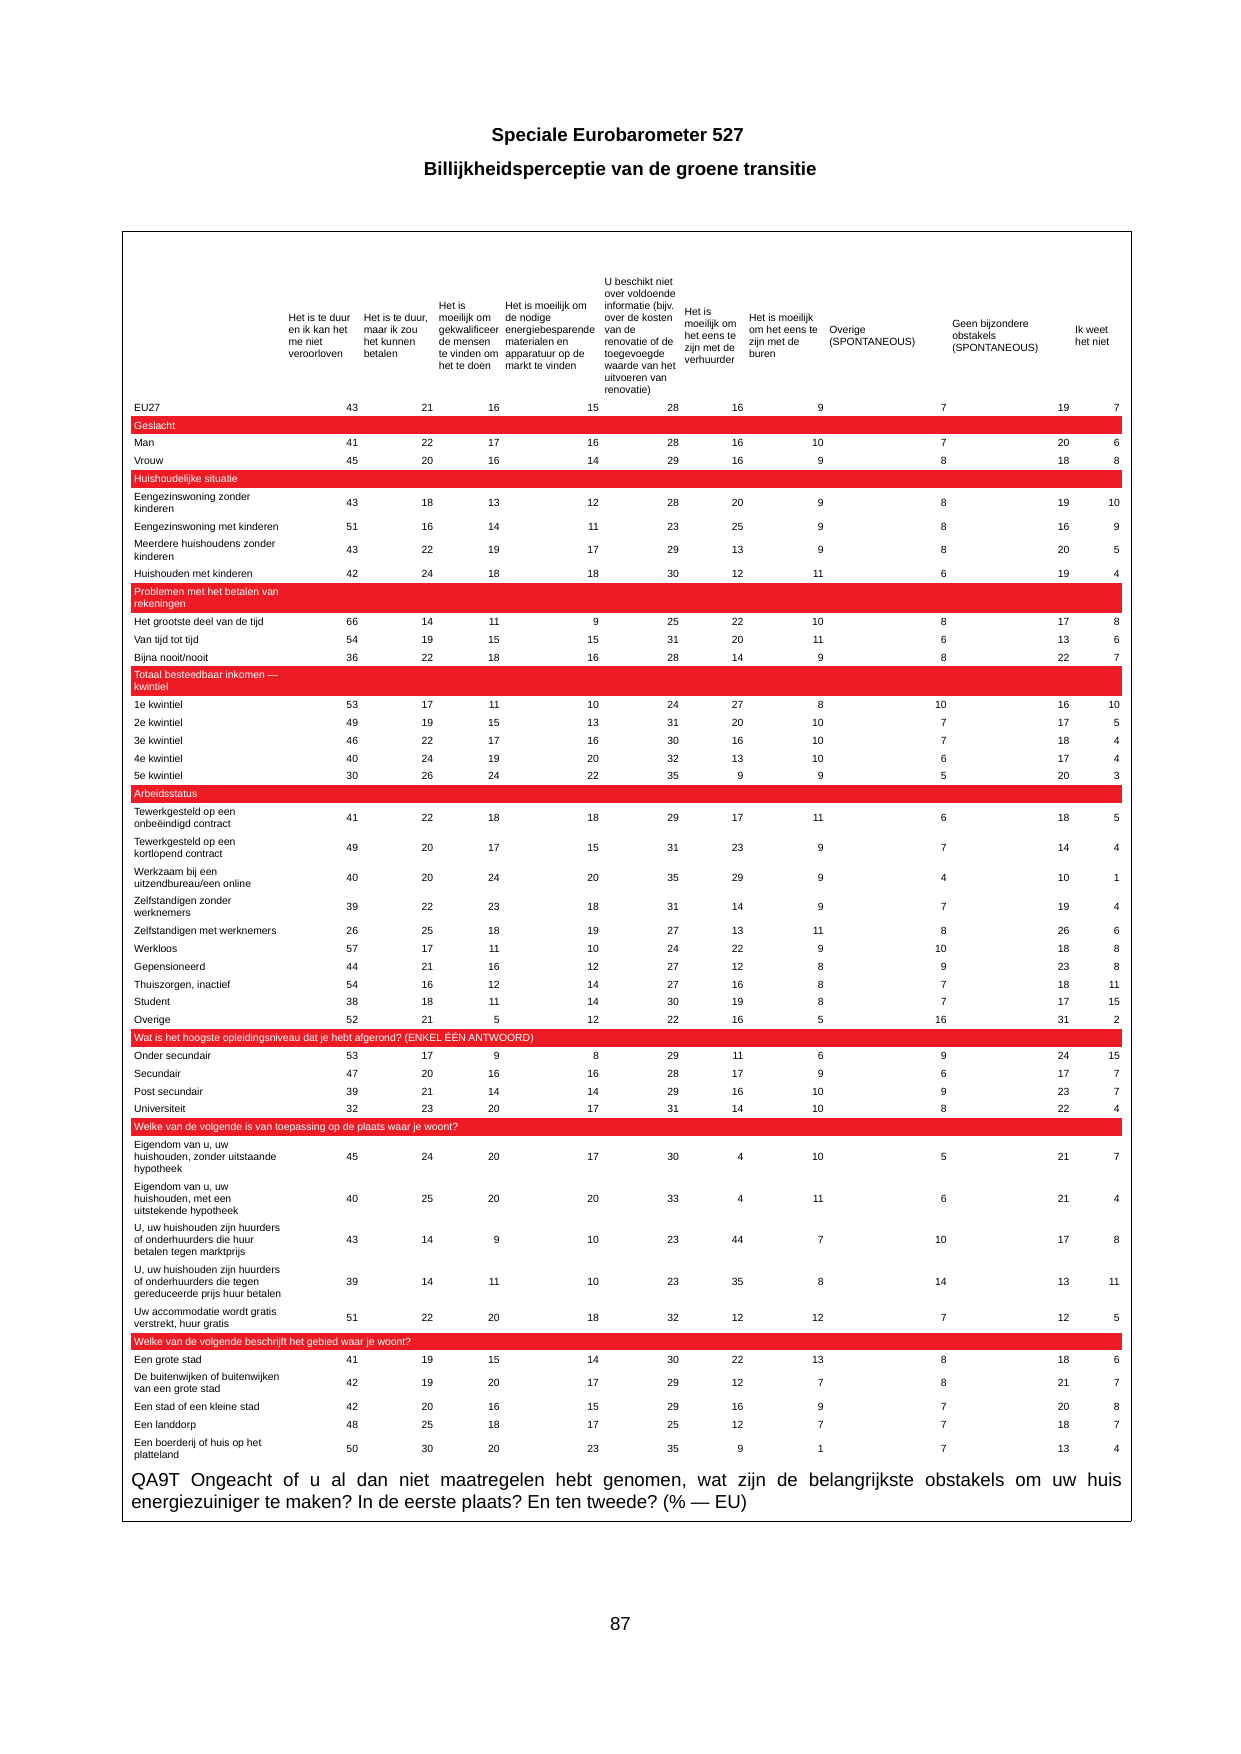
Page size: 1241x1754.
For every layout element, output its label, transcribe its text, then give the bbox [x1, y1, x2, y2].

table_cell 42 [285, 565, 361, 583]
table_cell Huishoudelijke situatie [131, 470, 285, 488]
table_cell 23 [436, 892, 502, 922]
table_cell 28 [601, 1064, 681, 1082]
table_cell 31 [601, 630, 681, 648]
table_cell 2e kwintiel [131, 714, 285, 731]
table_cell 16 [436, 452, 502, 470]
table_cell 11 [746, 1178, 826, 1219]
table_cell 22 [949, 648, 1072, 666]
table_cell [1072, 416, 1122, 434]
table_cell 25 [601, 1416, 681, 1433]
table_cell [826, 666, 949, 696]
table_cell [361, 416, 436, 434]
table_cell 16 [681, 1082, 746, 1100]
table_cell 10 [746, 749, 826, 767]
table_cell 8 [826, 488, 949, 517]
table_cell 7 [746, 1416, 826, 1433]
table_cell 51 [285, 1303, 361, 1332]
table_cell 29 [601, 803, 681, 832]
table_cell 24 [361, 1136, 436, 1177]
table_cell 20 [502, 749, 601, 767]
table_cell 18 [949, 452, 1072, 470]
table_cell 8 [502, 1047, 601, 1064]
table_cell 11 [746, 630, 826, 648]
table_cell 8 [746, 1261, 826, 1303]
table_cell 18 [436, 803, 502, 832]
table_cell 30 [285, 767, 361, 785]
table_cell 7 [1072, 1368, 1122, 1398]
table_cell 10 [1072, 488, 1122, 517]
table_cell 14 [436, 1082, 502, 1100]
table_cell Uw accommodatie wordt gratis verstrekt, huur gratis [131, 1303, 285, 1332]
table_cell [601, 785, 681, 803]
table_cell 19 [949, 488, 1072, 517]
table_cell 20 [681, 714, 746, 731]
table_cell 18 [949, 1416, 1072, 1433]
table_cell 17 [436, 833, 502, 862]
table_cell 16 [826, 1011, 949, 1029]
table_cell 4 [1072, 1178, 1122, 1219]
table_cell 20 [361, 1064, 436, 1082]
table_cell 14 [502, 993, 601, 1011]
table_cell 15 [436, 714, 502, 731]
table_cell 38 [285, 993, 361, 1011]
table_cell 6 [826, 565, 949, 583]
table_cell 7 [826, 975, 949, 993]
table_cell 17 [361, 940, 436, 957]
table_cell 20 [949, 767, 1072, 785]
table_cell 16 [681, 1011, 746, 1029]
table_cell Een grote stad [131, 1350, 285, 1368]
table_cell 11 [436, 940, 502, 957]
table_cell 15 [502, 630, 601, 648]
table_cell 20 [361, 452, 436, 470]
table_cell [285, 785, 361, 803]
table_cell [1072, 1118, 1122, 1136]
table_cell [361, 583, 436, 613]
table_cell [826, 470, 949, 488]
table_cell 17 [949, 1219, 1072, 1261]
table_cell 15 [436, 1350, 502, 1368]
table_cell 25 [361, 1178, 436, 1219]
table_cell 6 [826, 630, 949, 648]
table_cell [826, 785, 949, 803]
table_cell 17 [361, 1047, 436, 1064]
table_cell [949, 583, 1072, 613]
table_cell [681, 666, 746, 696]
table_cell Arbeidsstatus [131, 785, 285, 803]
table_cell 7 [826, 1434, 949, 1463]
table_cell Het grootste deel van de tijd [131, 613, 285, 630]
table_cell 8 [1072, 613, 1122, 630]
table_cell [746, 416, 826, 434]
table_cell 8 [746, 696, 826, 714]
table_cell 23 [601, 1261, 681, 1303]
table_cell 16 [949, 518, 1072, 535]
table_cell 54 [285, 630, 361, 648]
table_cell 22 [361, 731, 436, 749]
table_cell 24 [436, 767, 502, 785]
table_cell 14 [436, 518, 502, 535]
table_cell 9 [746, 518, 826, 535]
table_cell 21 [949, 1178, 1072, 1219]
table_cell 50 [285, 1434, 361, 1463]
table_cell 16 [436, 1064, 502, 1082]
table_cell 42 [285, 1368, 361, 1398]
table_cell 31 [601, 833, 681, 862]
table_cell 8 [1072, 940, 1122, 957]
table_cell 18 [361, 488, 436, 517]
table_header Overige (SPONTANEOUS) [826, 273, 949, 398]
table_cell 21 [949, 1136, 1072, 1177]
table_cell Secundair [131, 1064, 285, 1082]
table_cell 9 [746, 648, 826, 666]
table_cell [949, 666, 1072, 696]
table_cell 14 [502, 452, 601, 470]
table_cell Overige [131, 1011, 285, 1029]
table_cell 10 [746, 434, 826, 452]
table_cell 14 [826, 1261, 949, 1303]
table_cell 26 [285, 922, 361, 940]
table_cell 16 [949, 696, 1072, 714]
table_cell 6 [826, 1178, 949, 1219]
table_cell 20 [949, 434, 1072, 452]
table_cell 10 [746, 731, 826, 749]
table_cell 20 [436, 1100, 502, 1118]
table_cell 39 [285, 892, 361, 922]
table_cell Problemen met het betalen van rekeningen [131, 583, 285, 613]
table_cell 54 [285, 975, 361, 993]
table_cell 9 [826, 958, 949, 975]
table_cell 7 [1072, 648, 1122, 666]
table_cell 16 [361, 518, 436, 535]
table_cell [601, 666, 681, 696]
table_cell 18 [949, 940, 1072, 957]
table_cell 24 [601, 696, 681, 714]
table_cell 45 [285, 452, 361, 470]
table_cell [949, 785, 1072, 803]
table_cell [746, 666, 826, 696]
table_cell 21 [361, 1011, 436, 1029]
table_cell 29 [601, 1368, 681, 1398]
table_cell 24 [361, 749, 436, 767]
table_cell 30 [601, 731, 681, 749]
table_cell 7 [826, 892, 949, 922]
table_cell 10 [1072, 696, 1122, 714]
table_cell 9 [681, 1434, 746, 1463]
table_cell Eigendom van u, uw huishouden, zonder uitstaande hypotheek [131, 1136, 285, 1177]
table_cell 43 [285, 399, 361, 416]
table_cell 7 [1072, 1416, 1122, 1433]
table_cell 31 [601, 892, 681, 922]
table_cell 19 [436, 749, 502, 767]
table_cell 22 [681, 613, 746, 630]
table_cell [361, 785, 436, 803]
table_cell 31 [601, 714, 681, 731]
table_cell 9 [746, 862, 826, 892]
table_cell 6 [826, 749, 949, 767]
table_cell [746, 470, 826, 488]
table_cell 9 [746, 767, 826, 785]
table_cell [826, 583, 949, 613]
table_cell 11 [1072, 975, 1122, 993]
table_cell 41 [285, 434, 361, 452]
table_cell 15 [502, 1398, 601, 1416]
table_cell 14 [681, 1100, 746, 1118]
table_cell 11 [746, 803, 826, 832]
table_cell 30 [601, 993, 681, 1011]
table_cell 7 [1072, 1136, 1122, 1177]
table_cell 16 [502, 434, 601, 452]
table_cell Zelfstandigen met werknemers [131, 922, 285, 940]
table_cell 3 [1072, 767, 1122, 785]
table_cell 30 [361, 1434, 436, 1463]
table_cell 18 [436, 648, 502, 666]
table_cell 20 [436, 1136, 502, 1177]
table_cell 4 [1072, 833, 1122, 862]
table_cell 5 [1072, 803, 1122, 832]
table_cell 6 [746, 1047, 826, 1064]
table_cell 10 [502, 1261, 601, 1303]
table_cell 29 [601, 535, 681, 565]
table_cell Vrouw [131, 452, 285, 470]
table_header Het is te duur en ik kan het me niet veroorloven [285, 273, 361, 398]
table_cell 23 [601, 1219, 681, 1261]
table_cell 10 [949, 862, 1072, 892]
table_cell Werkzaam bij een uitzendbureau/een online [131, 862, 285, 892]
table_cell [681, 785, 746, 803]
table_cell [681, 470, 746, 488]
table_cell 31 [601, 1100, 681, 1118]
table_cell Van tijd tot tijd [131, 630, 285, 648]
table_cell 15 [1072, 1047, 1122, 1064]
table_cell 9 [746, 892, 826, 922]
table_header U beschikt niet over voldoende informatie (bijv. over de kosten van de renovatie of de toegevoegde waarde van het uitvoeren van renovatie) [601, 273, 681, 398]
table_cell 16 [681, 399, 746, 416]
table_cell 11 [502, 518, 601, 535]
table_cell 10 [502, 940, 601, 957]
table_cell 19 [949, 892, 1072, 922]
table_cell 53 [285, 696, 361, 714]
table_cell 53 [285, 1047, 361, 1064]
table_cell Onder secundair [131, 1047, 285, 1064]
table_cell 16 [436, 958, 502, 975]
table_cell 14 [361, 1261, 436, 1303]
table_cell 23 [949, 1082, 1072, 1100]
table_cell Universiteit [131, 1100, 285, 1118]
table_cell 9 [436, 1219, 502, 1261]
table_cell [436, 785, 502, 803]
table_cell 10 [826, 1219, 949, 1261]
table_cell 14 [502, 1082, 601, 1100]
table_cell 12 [502, 958, 601, 975]
table_cell [1072, 470, 1122, 488]
table_cell 22 [681, 1350, 746, 1368]
table_cell 49 [285, 833, 361, 862]
table_cell 5 [1072, 535, 1122, 565]
table_cell 1 [1072, 862, 1122, 892]
table_cell 40 [285, 749, 361, 767]
table_cell [1072, 1029, 1122, 1047]
table_cell 18 [502, 803, 601, 832]
table_cell [502, 583, 601, 613]
table_cell [436, 583, 502, 613]
table_cell 4 [1072, 1434, 1122, 1463]
table_cell 23 [601, 518, 681, 535]
table_cell 7 [826, 1303, 949, 1332]
table_cell 18 [949, 975, 1072, 993]
table_cell 9 [746, 399, 826, 416]
table_cell 9 [746, 833, 826, 862]
table_cell [285, 470, 361, 488]
table_cell 28 [601, 399, 681, 416]
table_cell 18 [436, 922, 502, 940]
table_cell 5 [436, 1011, 502, 1029]
table_cell 4 [1072, 565, 1122, 583]
table_cell 14 [681, 892, 746, 922]
table_cell 20 [949, 1398, 1072, 1416]
table_cell 43 [285, 535, 361, 565]
table_cell 17 [502, 1416, 601, 1433]
table_cell 17 [681, 1064, 746, 1082]
table_cell De buitenwijken of buitenwijken van een grote stad [131, 1368, 285, 1398]
table_cell Eigendom van u, uw huishouden, met een uitstekende hypotheek [131, 1178, 285, 1219]
table_cell 46 [285, 731, 361, 749]
table_cell Welke van de volgende is van toepassing op de plaats waar je woont? [131, 1118, 826, 1136]
table_cell 7 [1072, 1064, 1122, 1082]
table_cell 21 [361, 958, 436, 975]
table_cell [949, 1333, 1072, 1350]
table_cell 12 [502, 1011, 601, 1029]
table_cell 8 [1072, 452, 1122, 470]
table_cell 6 [826, 1064, 949, 1082]
table_cell 43 [285, 488, 361, 517]
table_cell 17 [436, 731, 502, 749]
table_header Geen bijzondere obstakels (SPONTANEOUS) [949, 273, 1072, 398]
table_cell 27 [601, 922, 681, 940]
table_cell [826, 1333, 949, 1350]
table_cell 52 [285, 1011, 361, 1029]
table_cell 7 [746, 1219, 826, 1261]
table_cell 9 [436, 1047, 502, 1064]
table_cell Wat is het hoogste opleidingsniveau dat je hebt afgerond? (ENKEL ÉÉN ANTWOORD) [131, 1029, 949, 1047]
table_cell Huishouden met kinderen [131, 565, 285, 583]
table_cell 22 [361, 803, 436, 832]
table_cell 12 [502, 488, 601, 517]
table_cell Tewerkgesteld op een kortlopend contract [131, 833, 285, 862]
table_cell 8 [1072, 958, 1122, 975]
table_cell 20 [502, 1178, 601, 1219]
table_cell 16 [436, 399, 502, 416]
table_cell 26 [949, 922, 1072, 940]
table_cell 5 [1072, 1303, 1122, 1332]
table_cell 23 [502, 1434, 601, 1463]
table_cell 10 [826, 940, 949, 957]
table_cell 30 [601, 565, 681, 583]
table_cell 20 [436, 1434, 502, 1463]
table_cell [502, 470, 601, 488]
table_cell 16 [502, 731, 601, 749]
table_cell Een stad of een kleine stad [131, 1398, 285, 1416]
table_cell 25 [361, 1416, 436, 1433]
table_cell 18 [502, 1303, 601, 1332]
table_cell [1072, 666, 1122, 696]
table_cell 12 [746, 1303, 826, 1332]
table_cell 30 [601, 1350, 681, 1368]
table_cell 14 [361, 613, 436, 630]
table_cell 5 [746, 1011, 826, 1029]
table_cell Totaal besteedbaar inkomen — kwintiel [131, 666, 285, 696]
table_cell 4 [681, 1136, 746, 1177]
table_cell U, uw huishouden zijn huurders of onderhuurders die tegen gereduceerde prijs huur betalen [131, 1261, 285, 1303]
table_cell 10 [746, 1136, 826, 1177]
table_cell 18 [436, 1416, 502, 1433]
table_cell 8 [826, 1368, 949, 1398]
table_cell 8 [1072, 1219, 1122, 1261]
table_cell 17 [949, 1064, 1072, 1082]
table_cell 19 [949, 565, 1072, 583]
table_cell 20 [681, 488, 746, 517]
table_cell 35 [601, 862, 681, 892]
table_cell [436, 666, 502, 696]
table_cell [949, 1029, 1072, 1047]
table_cell [361, 470, 436, 488]
table_cell Meerdere huishoudens zonder kinderen [131, 535, 285, 565]
table_cell 20 [502, 862, 601, 892]
table_cell 13 [681, 535, 746, 565]
table_cell 24 [436, 862, 502, 892]
table_cell 16 [681, 452, 746, 470]
table_cell 47 [285, 1064, 361, 1082]
table_cell 17 [949, 749, 1072, 767]
table_cell [949, 416, 1072, 434]
table_cell 48 [285, 1416, 361, 1433]
table_cell [746, 583, 826, 613]
table_cell 7 [1072, 1082, 1122, 1100]
table_cell 8 [746, 975, 826, 993]
table_header Het is moeilijk om gekwalificeerde mensen te vinden om het te doen [436, 273, 502, 398]
table_cell 40 [285, 1178, 361, 1219]
table_cell 25 [601, 613, 681, 630]
table_cell 18 [436, 565, 502, 583]
table_cell 27 [601, 975, 681, 993]
table_cell 7 [826, 399, 949, 416]
table_cell 10 [502, 1219, 601, 1261]
table_cell 19 [681, 993, 746, 1011]
table_cell 28 [601, 648, 681, 666]
table_cell 20 [949, 535, 1072, 565]
table_cell 33 [601, 1178, 681, 1219]
table_cell 40 [285, 862, 361, 892]
table_cell 17 [502, 535, 601, 565]
table_cell 41 [285, 803, 361, 832]
table_cell 22 [502, 767, 601, 785]
table_cell 4 [1072, 1100, 1122, 1118]
table_cell 39 [285, 1261, 361, 1303]
table_cell 8 [1072, 1398, 1122, 1416]
table_cell 26 [361, 767, 436, 785]
table_cell 29 [601, 1398, 681, 1416]
table_cell 15 [502, 399, 601, 416]
table_cell 35 [601, 1434, 681, 1463]
table_cell 9 [746, 535, 826, 565]
table_header [131, 273, 285, 398]
table_cell 49 [285, 714, 361, 731]
table_cell 22 [681, 940, 746, 957]
table_cell 13 [949, 1261, 1072, 1303]
table_cell 7 [826, 714, 949, 731]
table_cell 24 [601, 940, 681, 957]
table_cell 22 [949, 1100, 1072, 1118]
table_cell Thuiszorgen, inactief [131, 975, 285, 993]
table_cell 10 [746, 714, 826, 731]
table_cell [285, 666, 361, 696]
table_cell 20 [436, 1178, 502, 1219]
table_cell 17 [949, 993, 1072, 1011]
table_cell 16 [502, 1064, 601, 1082]
table_cell 9 [746, 452, 826, 470]
table_cell 7 [826, 1398, 949, 1416]
table_cell 12 [681, 1416, 746, 1433]
table_cell Post secundair [131, 1082, 285, 1100]
table_cell 13 [502, 714, 601, 731]
table_cell 11 [436, 993, 502, 1011]
table_cell 13 [949, 630, 1072, 648]
table_cell 19 [949, 399, 1072, 416]
table_cell 44 [681, 1219, 746, 1261]
table_cell Geslacht [131, 416, 285, 434]
table_cell 13 [949, 1434, 1072, 1463]
table_cell [1072, 1333, 1122, 1350]
table_cell 5 [826, 767, 949, 785]
table_cell 13 [681, 922, 746, 940]
table_cell Gepensioneerd [131, 958, 285, 975]
table_cell 17 [949, 714, 1072, 731]
table_cell 14 [361, 1219, 436, 1261]
table_cell 11 [436, 613, 502, 630]
table_cell 12 [681, 958, 746, 975]
table_cell 15 [1072, 993, 1122, 1011]
table_cell 9 [746, 1398, 826, 1416]
table_cell [826, 1118, 949, 1136]
table_cell 16 [436, 1398, 502, 1416]
table_cell 11 [746, 922, 826, 940]
table_cell 51 [285, 518, 361, 535]
table_cell 28 [601, 488, 681, 517]
table_cell 32 [601, 749, 681, 767]
table_cell [949, 1118, 1072, 1136]
table_cell 35 [601, 767, 681, 785]
table_cell 9 [746, 940, 826, 957]
table_cell [746, 785, 826, 803]
table_cell 15 [436, 630, 502, 648]
table_cell [746, 1333, 826, 1350]
table_cell 16 [361, 975, 436, 993]
table_cell 19 [502, 922, 601, 940]
table_cell [601, 416, 681, 434]
table_header Het is moeilijk om het eens te zijn met de buren [746, 273, 826, 398]
table_cell 4 [1072, 892, 1122, 922]
table_cell 29 [601, 452, 681, 470]
table_cell 39 [285, 1082, 361, 1100]
table_cell Bijna nooit/nooit [131, 648, 285, 666]
table_cell 20 [436, 1303, 502, 1332]
table_cell [285, 583, 361, 613]
table_cell 1 [746, 1434, 826, 1463]
table_cell 30 [601, 1136, 681, 1177]
table_cell Eengezinswoning met kinderen [131, 518, 285, 535]
table_cell Een boerderij of huis op het platteland [131, 1434, 285, 1463]
table_cell [681, 416, 746, 434]
table_cell 7 [826, 833, 949, 862]
table_cell 3e kwintiel [131, 731, 285, 749]
table_cell 66 [285, 613, 361, 630]
table_cell 24 [949, 1047, 1072, 1064]
table_cell 11 [681, 1047, 746, 1064]
table_cell 42 [285, 1398, 361, 1416]
table_cell 10 [746, 613, 826, 630]
table_cell 16 [681, 434, 746, 452]
table_cell 35 [681, 1261, 746, 1303]
table_cell 9 [826, 1082, 949, 1100]
table_cell [361, 666, 436, 696]
table_cell 7 [826, 1416, 949, 1433]
table_cell 16 [681, 975, 746, 993]
table_cell [1072, 583, 1122, 613]
table_cell 8 [746, 993, 826, 1011]
table_cell 13 [746, 1350, 826, 1368]
table_cell 12 [681, 1303, 746, 1332]
table_cell [1072, 785, 1122, 803]
table_cell EU27 [131, 399, 285, 416]
table_cell 25 [681, 518, 746, 535]
table_cell 19 [361, 630, 436, 648]
table_cell 21 [361, 399, 436, 416]
table_cell 8 [826, 1100, 949, 1118]
table_cell [601, 583, 681, 613]
table_cell [436, 416, 502, 434]
table_cell 17 [949, 613, 1072, 630]
table_cell 12 [949, 1303, 1072, 1332]
table_cell 22 [361, 1303, 436, 1332]
table_cell [601, 470, 681, 488]
table_cell 16 [681, 1398, 746, 1416]
table_cell 13 [681, 749, 746, 767]
table_cell 16 [502, 648, 601, 666]
table_cell 18 [949, 803, 1072, 832]
table_cell 4 [826, 862, 949, 892]
table_cell 7 [826, 434, 949, 452]
table_cell Student [131, 993, 285, 1011]
table_cell 8 [826, 518, 949, 535]
table_cell 20 [361, 1398, 436, 1416]
table_cell 17 [361, 696, 436, 714]
table_cell 22 [361, 434, 436, 452]
table_header Het is te duur, maar ik zou het kunnen betalen [361, 273, 436, 398]
table_cell 14 [681, 648, 746, 666]
table_cell 9 [1072, 518, 1122, 535]
table_cell 4 [1072, 749, 1122, 767]
table_cell 7 [1072, 399, 1122, 416]
text QA9T Ongeacht of u al dan niet maatregelen hebt genomen, wat zijn de belangrijkste obstakels om uw huis energiezuiniger te maken? In de eerste plaats? En ten tweede? (% — EU) [131, 1469, 1122, 1512]
table_cell [826, 416, 949, 434]
table_cell Welke van de volgende beschrijft het gebied waar je woont? [131, 1333, 746, 1350]
table_cell 23 [949, 958, 1072, 975]
table_cell 13 [436, 488, 502, 517]
table_cell 17 [502, 1368, 601, 1398]
table_cell 29 [681, 862, 746, 892]
table_cell Werkloos [131, 940, 285, 957]
table_cell 18 [502, 892, 601, 922]
table_cell 21 [949, 1368, 1072, 1398]
table_cell 17 [502, 1100, 601, 1118]
table_cell 17 [436, 434, 502, 452]
table_cell 43 [285, 1219, 361, 1261]
table_cell 10 [746, 1082, 826, 1100]
table_cell 32 [285, 1100, 361, 1118]
table_cell 29 [601, 1082, 681, 1100]
table_cell Eengezinswoning zonder kinderen [131, 488, 285, 517]
table_cell Zelfstandigen zonder werknemers [131, 892, 285, 922]
table_cell 18 [949, 1350, 1072, 1368]
table_cell 11 [436, 696, 502, 714]
table_cell 9 [826, 1047, 949, 1064]
table_cell [285, 416, 361, 434]
table_cell 9 [746, 1064, 826, 1082]
table_cell 4 [681, 1178, 746, 1219]
table_cell 8 [826, 535, 949, 565]
table_cell 6 [826, 803, 949, 832]
table_cell 17 [681, 803, 746, 832]
table_cell Man [131, 434, 285, 452]
table_cell 9 [746, 488, 826, 517]
table_cell 14 [502, 975, 601, 993]
table_cell 12 [681, 1368, 746, 1398]
table_cell 2 [1072, 1011, 1122, 1029]
table_cell 6 [1072, 630, 1122, 648]
table_cell 57 [285, 940, 361, 957]
table_cell 20 [681, 630, 746, 648]
table_cell 18 [949, 731, 1072, 749]
table_cell 8 [826, 922, 949, 940]
table_cell [502, 416, 601, 434]
table_cell 18 [502, 565, 601, 583]
table_cell 28 [601, 434, 681, 452]
table_cell [502, 666, 601, 696]
table_cell 7 [826, 993, 949, 1011]
table_cell 22 [361, 648, 436, 666]
table_header Ik weet het niet [1072, 273, 1122, 398]
table_cell 5 [826, 1136, 949, 1177]
table_cell 14 [502, 1350, 601, 1368]
table_cell 23 [681, 833, 746, 862]
table_cell 10 [746, 1100, 826, 1118]
table_cell 7 [826, 731, 949, 749]
table_cell [949, 470, 1072, 488]
table_cell 8 [826, 452, 949, 470]
table_cell 21 [361, 1082, 436, 1100]
table_cell 45 [285, 1136, 361, 1177]
table_cell 12 [436, 975, 502, 993]
table_cell 19 [361, 714, 436, 731]
table_cell 10 [826, 696, 949, 714]
table_cell 8 [826, 648, 949, 666]
table_cell 27 [681, 696, 746, 714]
table_cell 36 [285, 648, 361, 666]
table_cell 31 [949, 1011, 1072, 1029]
table_cell 14 [949, 833, 1072, 862]
table_cell 12 [681, 565, 746, 583]
table_cell 22 [361, 535, 436, 565]
table_cell 19 [361, 1368, 436, 1398]
table_cell 1e kwintiel [131, 696, 285, 714]
table_cell 19 [436, 535, 502, 565]
table_header Het is moeilijk om de nodige energiebesparende materialen en apparatuur op de markt te vinden [502, 273, 601, 398]
table_cell 10 [502, 696, 601, 714]
table_cell [436, 470, 502, 488]
table_cell 8 [746, 958, 826, 975]
table_cell 32 [601, 1303, 681, 1332]
table_cell 11 [1072, 1261, 1122, 1303]
table_cell [502, 785, 601, 803]
table_cell 25 [361, 922, 436, 940]
table_cell 8 [826, 1350, 949, 1368]
table_cell 20 [436, 1368, 502, 1398]
table_cell 16 [681, 731, 746, 749]
table_cell 19 [361, 1350, 436, 1368]
table_cell 15 [502, 833, 601, 862]
table_cell 6 [1072, 434, 1122, 452]
table_cell 44 [285, 958, 361, 975]
table_cell 5 [1072, 714, 1122, 731]
table_cell 6 [1072, 1350, 1122, 1368]
table_cell 20 [361, 862, 436, 892]
table_cell 8 [826, 613, 949, 630]
table_cell 29 [601, 1047, 681, 1064]
table_cell 11 [436, 1261, 502, 1303]
table_cell 9 [681, 767, 746, 785]
table_cell 41 [285, 1350, 361, 1368]
table_cell 23 [361, 1100, 436, 1118]
table_cell [681, 583, 746, 613]
table_cell 4 [1072, 731, 1122, 749]
table_cell 24 [361, 565, 436, 583]
table_cell 6 [1072, 922, 1122, 940]
table_cell 4e kwintiel [131, 749, 285, 767]
table_header Het is moeilijk om het eens te zijn met de verhuurder [681, 273, 746, 398]
table_cell 22 [601, 1011, 681, 1029]
table_cell 11 [746, 565, 826, 583]
table_cell 9 [502, 613, 601, 630]
table_cell 20 [361, 833, 436, 862]
table_cell Tewerkgesteld op een onbeëindigd contract [131, 803, 285, 832]
table_cell U, uw huishouden zijn huurders of onderhuurders die huur betalen tegen marktprijs [131, 1219, 285, 1261]
table_cell 17 [502, 1136, 601, 1177]
table_cell 5e kwintiel [131, 767, 285, 785]
table_cell 22 [361, 892, 436, 922]
table_cell Een landdorp [131, 1416, 285, 1433]
table_cell 7 [746, 1368, 826, 1398]
table_cell 18 [361, 993, 436, 1011]
table_cell 27 [601, 958, 681, 975]
